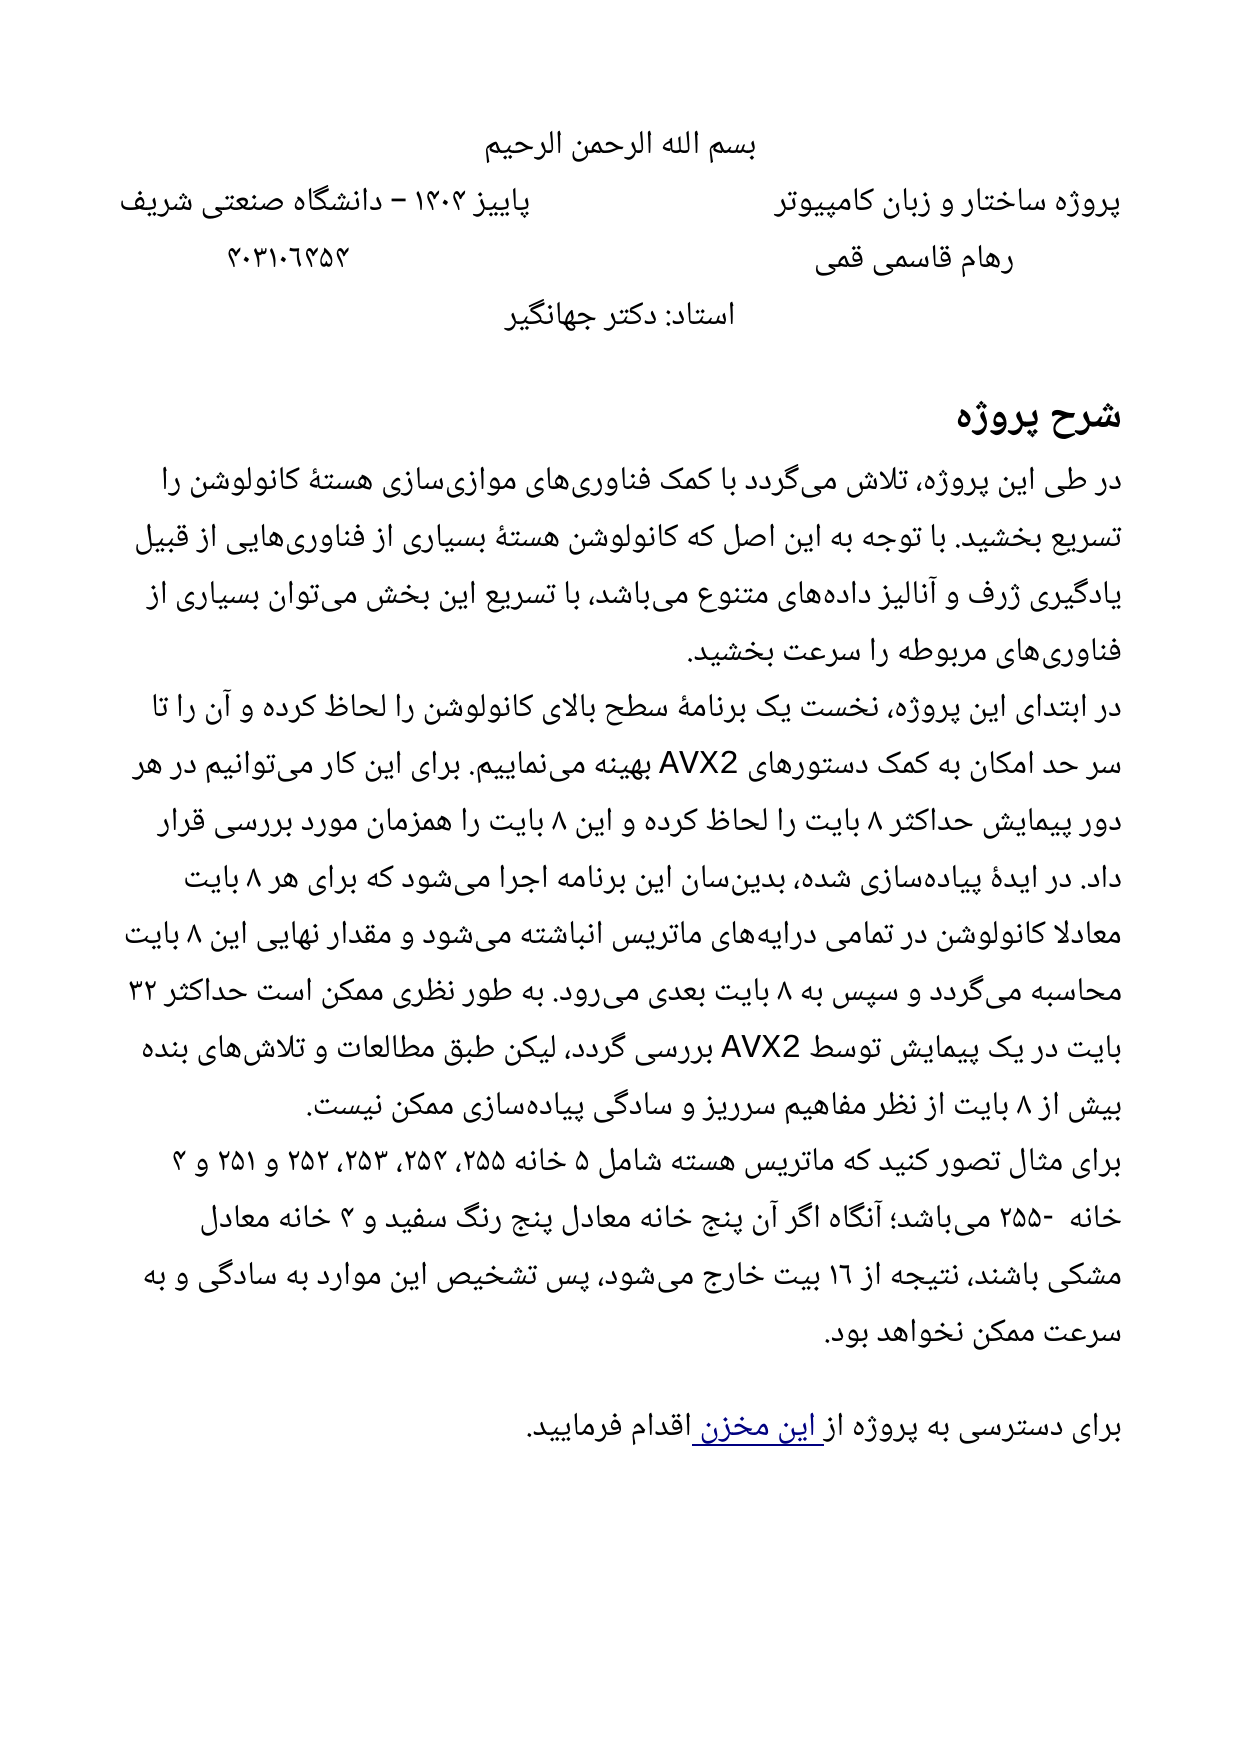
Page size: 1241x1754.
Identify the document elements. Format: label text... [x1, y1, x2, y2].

text در ابتدای این پروژه، نخست یک برنامهٔ سطح بالای کانولوشن را لحاظ کرده و آن را تا سر حد امکان به کمک دستورهای AVX2 بهینه می‌نماییم. برای این کار می‌توانیم در هر دور پیمایش حداکثر ۸ بایت را لحاظ کرده و این ۸ بایت را همزمان مورد بررسی قرار داد. در ایدهٔ پیاده‌سازی شده، بدین‌سان این برنامه اجرا می‌شود که برای هر ۸ بایت معادلا کانولوشن در تمامی درایه‌های ماتریس انباشته می‌شود و مقدار نهایی این ۸ بایت محاسبه می‌گردد و سپس به ۸ بایت بعدی می‌رود. به طور نظری ممکن است حداکثر ۳۲ بایت در یک پیمایش توسط AVX2 بررسی گردد، لیکن طبق مطالعات و تلاش‌های بنده بیش از ۸ بایت از نظر مفاهیم سرریز و سادگی پیاده‌سازی ممکن نیست. [118, 681, 1122, 1135]
text استاد: دکتر جهانگیر [118, 288, 1122, 345]
text در طی این پروژه، تلاش می‌گردد با کمک فناوری‌های موازی‌سازی هستهٔ کانولوشن را تسریع بخشید. با توجه به این اصل که کانولوشن هستهٔ بسیاری از فناوری‌هایی از قبیل یادگیری ژرف و آنالیز داده‌های متنوع می‌باشد، با تسریع این بخش می‌توان بسیاری از فناوری‌های مربوطه را سرعت بخشید. [118, 454, 1122, 681]
text شرح پروژه [118, 383, 1122, 454]
text بسم الله الرحمن الرحیم [118, 118, 1122, 175]
text رهام قاسمی قمی ۴۰۳۱۰۶۴۵۴ [118, 232, 1122, 288]
text پروژه ساختار و زبان کامپیوتر پاییز ۱۴۰۴ – دانشگاه صنعتی شریف [118, 175, 1122, 232]
text برای مثال تصور کنید که ماتریس هسته شامل ۵ خانه ۲۵۵، ۲۵۴، ۲۵۳، ۲۵۲ و ۲۵۱ و ۴ خانه -۲۵۵ می‌باشد؛ آنگاه اگر آن پنج خانه معادل پنج رنگ سفید و ۴ خانه معادل مشکی باشند، نتیجه از ۱۶ بیت خارج می‌شود، پس تشخیص این موارد به سادگی و به سرعت ممکن نخواهد بود. [118, 1135, 1122, 1362]
text برای دسترسی به پروژه از این مخزن اقدام فرمایید. [118, 1400, 1122, 1457]
